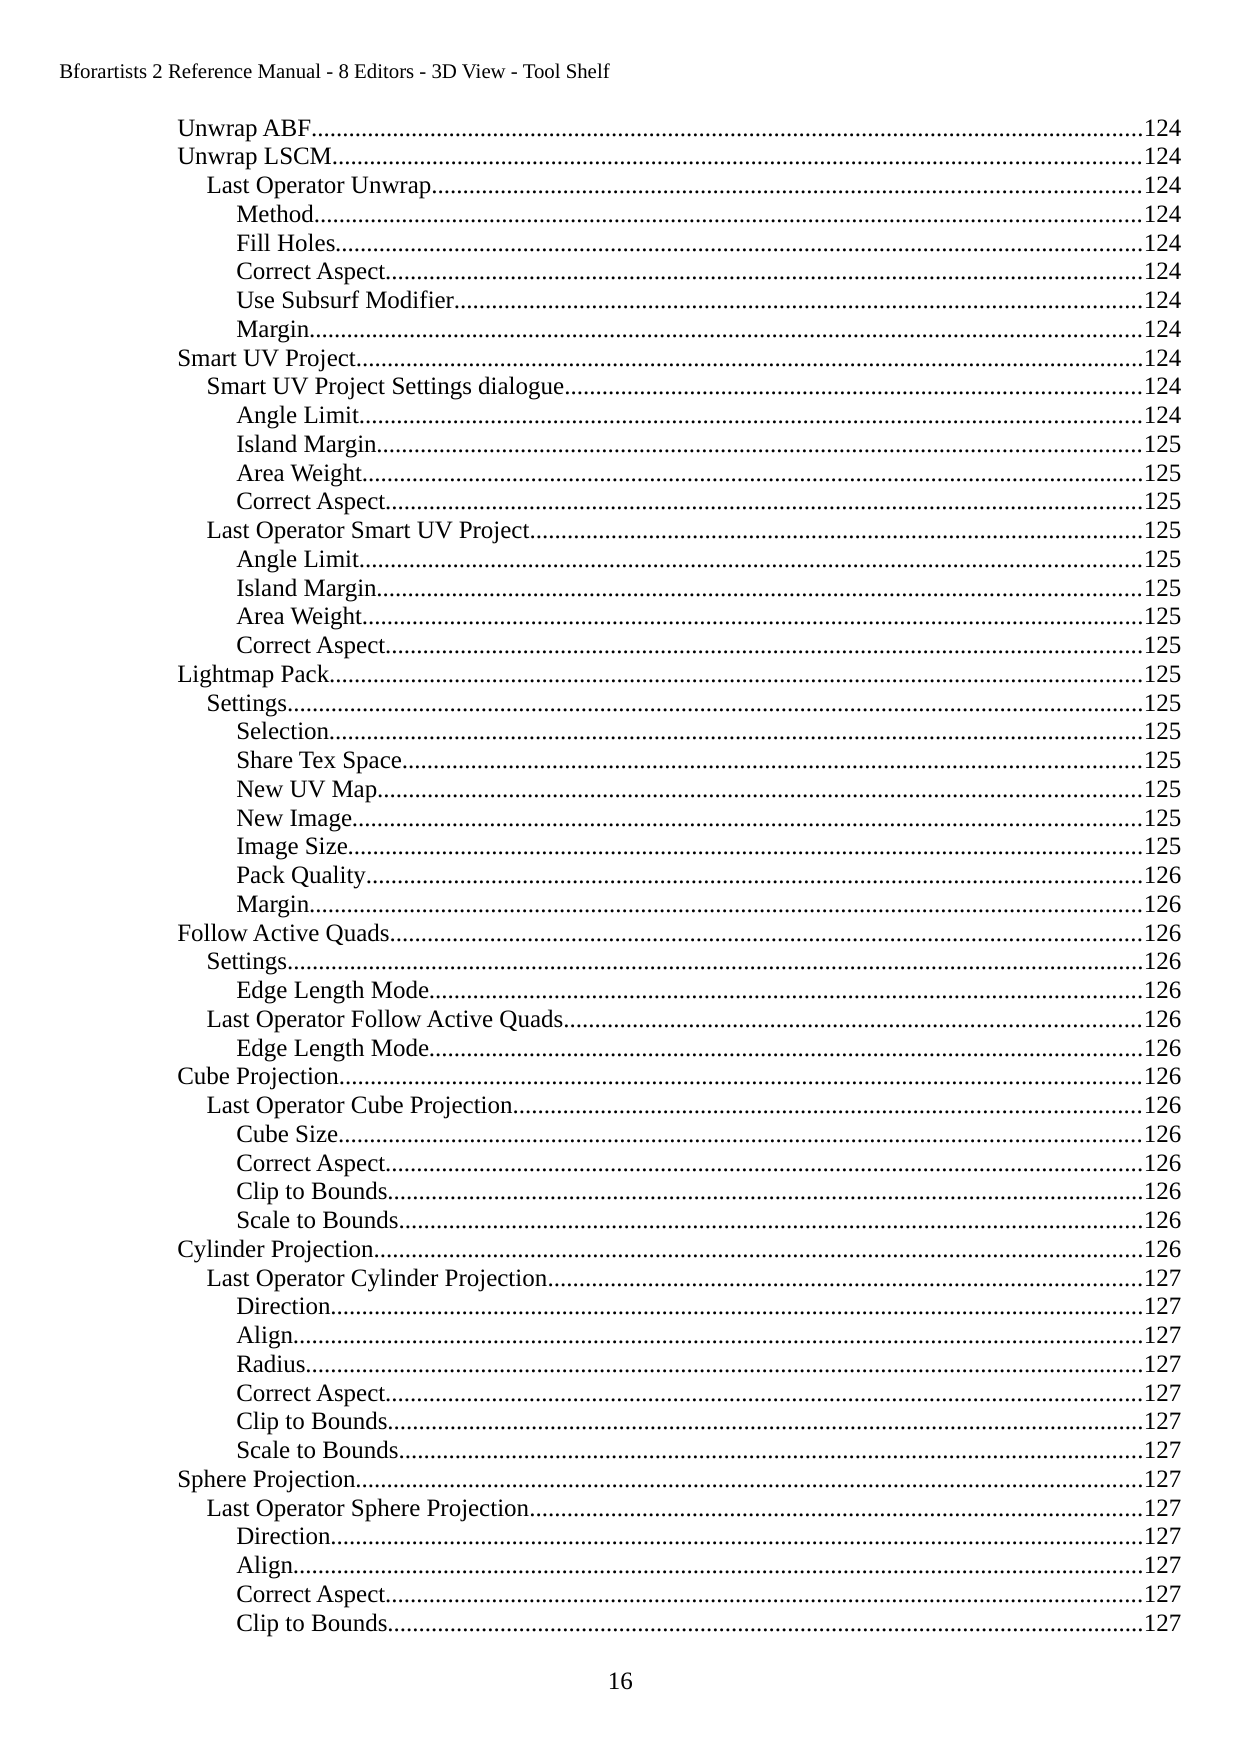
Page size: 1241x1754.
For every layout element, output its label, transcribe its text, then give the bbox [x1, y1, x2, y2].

text Settings 125 [206, 688, 1181, 716]
text Correct Aspect 127 [236, 1579, 1181, 1608]
text Unwrap LSCM 124 [177, 141, 1181, 170]
text Correct Aspect 127 [236, 1378, 1181, 1406]
text Area Weight 125 [236, 601, 1181, 630]
text Scale to Bounds 126 [236, 1205, 1181, 1234]
text Last Operator Cylinder Projection 127 [206, 1263, 1181, 1291]
text Lightmap Pack 125 [177, 659, 1181, 688]
text Clip to Bounds 127 [236, 1608, 1181, 1636]
text Margin 124 [236, 314, 1181, 343]
text Smart UV Project 124 [177, 343, 1181, 371]
text Fill Holes 124 [236, 228, 1181, 256]
text Direction 127 [236, 1521, 1181, 1550]
text Image Size 125 [236, 831, 1181, 860]
text Area Weight 125 [236, 458, 1181, 486]
text Clip to Bounds 127 [236, 1406, 1181, 1435]
text Margin 126 [236, 889, 1181, 918]
text Correct Aspect 126 [236, 1148, 1181, 1176]
text Align 127 [236, 1550, 1181, 1579]
text Correct Aspect 124 [236, 256, 1181, 285]
text Correct Aspect 125 [236, 630, 1181, 659]
text New UV Map 125 [236, 774, 1181, 803]
text Island Margin 125 [236, 429, 1181, 458]
text Settings 126 [206, 946, 1181, 975]
text Scale to Bounds 127 [236, 1435, 1181, 1464]
text Share Tex Space 125 [236, 745, 1181, 774]
text Cylinder Projection 126 [177, 1234, 1181, 1263]
text Use Subsurf Modifier 124 [236, 285, 1181, 314]
text Edge Length Mode 126 [236, 975, 1181, 1004]
text Edge Length Mode 126 [236, 1033, 1181, 1061]
text New Image 125 [236, 803, 1181, 831]
text Cube Size 126 [236, 1119, 1181, 1148]
text Correct Aspect 125 [236, 486, 1181, 515]
text Clip to Bounds 126 [236, 1176, 1181, 1205]
text Selection 125 [236, 716, 1181, 745]
text Pack Quality 126 [236, 860, 1181, 889]
text Island Margin 125 [236, 573, 1181, 601]
text Last Operator Unwrap 124 [206, 170, 1181, 199]
text Unwrap ABF 124 [177, 113, 1181, 141]
text Last Operator Follow Active Quads 126 [206, 1004, 1181, 1033]
text Angle Limit 124 [236, 400, 1181, 429]
text Last Operator Smart UV Project 125 [206, 515, 1181, 544]
text Sphere Projection 127 [177, 1464, 1181, 1493]
text Align 127 [236, 1320, 1181, 1349]
text Cube Projection 126 [177, 1061, 1181, 1090]
text Follow Active Quads 126 [177, 918, 1181, 946]
text Last Operator Sphere Projection 127 [206, 1493, 1181, 1521]
text Method 124 [236, 199, 1181, 228]
text Direction 127 [236, 1291, 1181, 1320]
text Radius 127 [236, 1349, 1181, 1378]
text Last Operator Cube Projection 126 [206, 1090, 1181, 1119]
text Smart UV Project Settings dialogue 124 [206, 371, 1181, 400]
text Angle Limit 125 [236, 544, 1181, 573]
